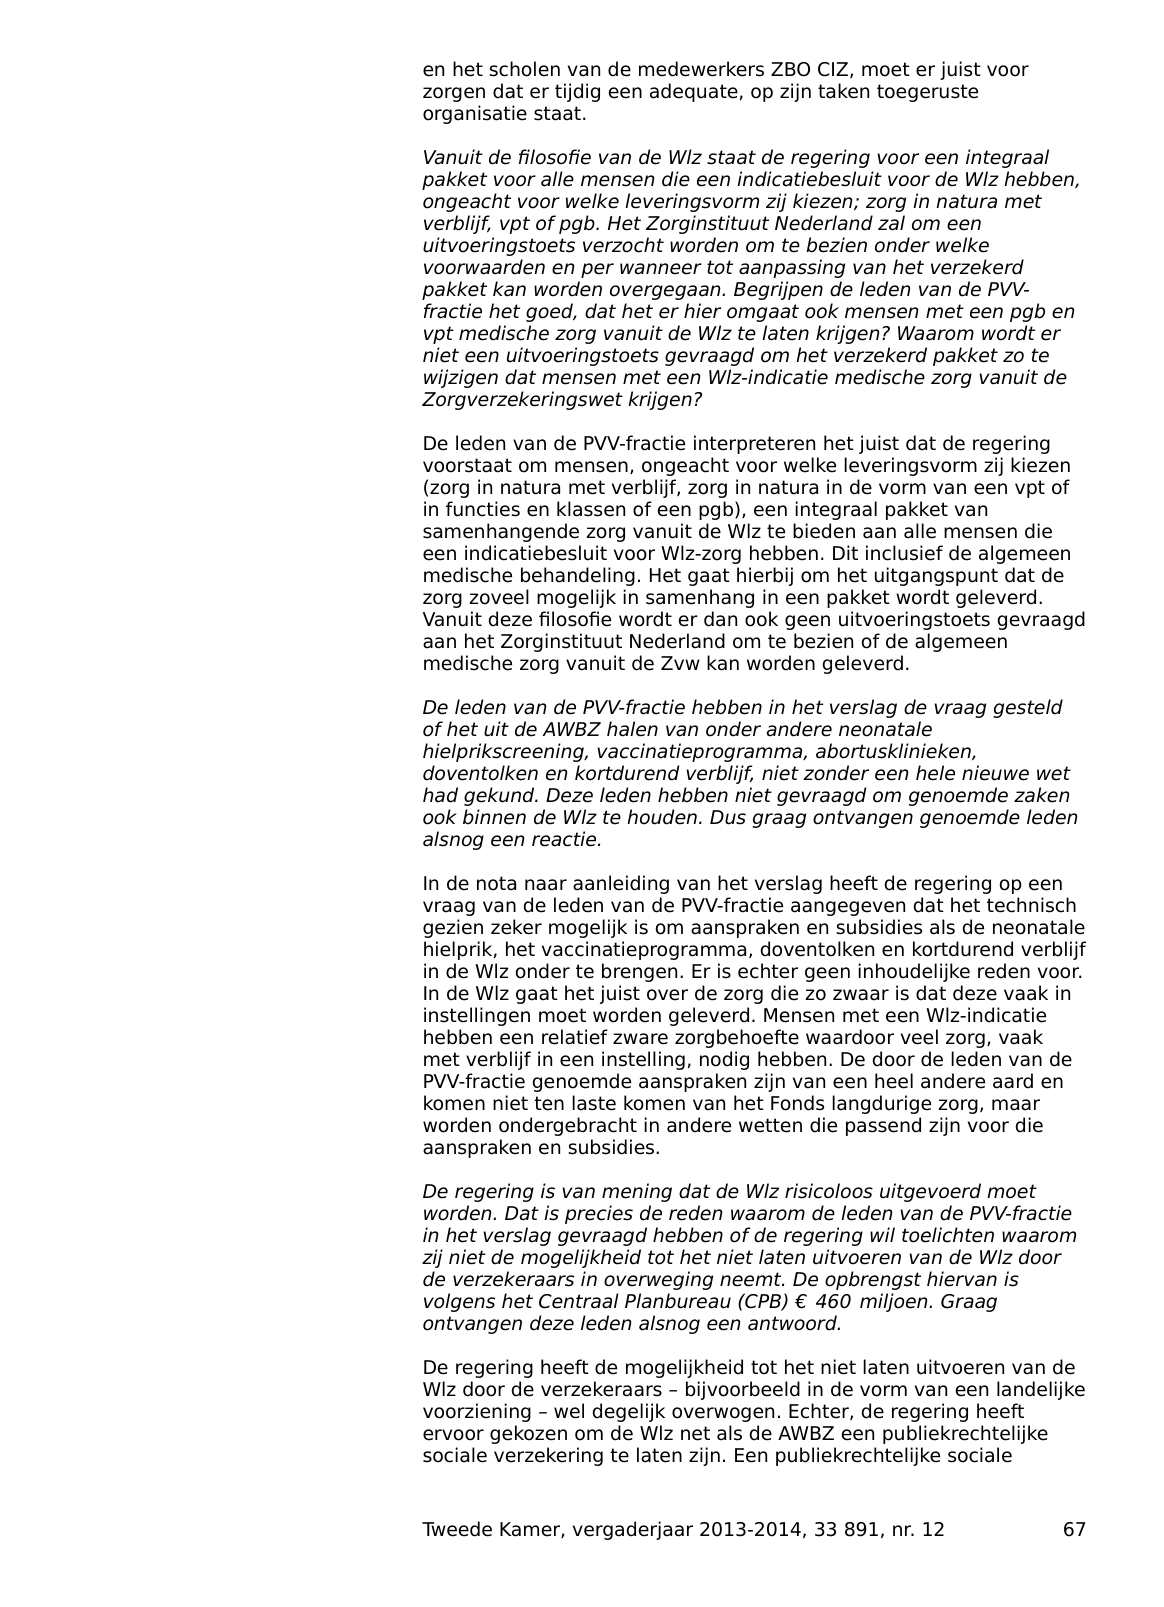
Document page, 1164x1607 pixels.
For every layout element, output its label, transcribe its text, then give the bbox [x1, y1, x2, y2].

text De regering heeft de mogelijkheid tot het niet laten uitvoeren van de Wlz door de verzekeraars – bijvoorbeeld in de vorm van een landelijke voorziening – wel degelijk overwogen. Echter, de regering heeft ervoor gekozen om de Wlz net als de AWBZ een publiekrechtelijke sociale verzekering te laten zijn. Een publiekrechtelijke sociale [422, 1357, 1087, 1467]
text De regering is van mening dat de Wlz risicoloos uitgevoerd moet worden. Dat is precies de reden waarom de leden van de PVV-fractie in het verslag gevraagd hebben of de regering wil toelichten waarom zij niet de mogelijkheid tot het niet laten uitvoeren van de Wlz door de verzekeraars in overweging neemt. De opbrengst hiervan is volgens het Centraal Planbureau (CPB) € 460 miljoen. Graag ontvangen deze leden alsnog een antwoord. [422, 1181, 1087, 1335]
text De leden van de PVV-fractie interpreteren het juist dat de regering voorstaat om mensen, ongeacht voor welke leveringsvorm zij kiezen (zorg in natura met verblijf, zorg in natura in de vorm van een vpt of in functies en klassen of een pgb), een integraal pakket van samenhangende zorg vanuit de Wlz te bieden aan alle mensen die een indicatiebesluit voor Wlz-zorg hebben. Dit inclusief de algemeen medische behandeling. Het gaat hierbij om het uitgangspunt dat de zorg zoveel mogelijk in samenhang in een pakket wordt geleverd. Vanuit deze filosofie wordt er dan ook geen uitvoeringstoets gevraagd aan het Zorginstituut Nederland om te bezien of de algemeen medische zorg vanuit de Zvw kan worden geleverd. [422, 433, 1087, 675]
text In de nota naar aanleiding van het verslag heeft de regering op een vraag van de leden van de PVV-fractie aangegeven dat het technisch gezien zeker mogelijk is om aanspraken en subsidies als de neonatale hielprik, het vaccinatieprogramma, doventolken en kortdurend verblijf in de Wlz onder te brengen. Er is echter geen inhoudelijke reden voor. In de Wlz gaat het juist over de zorg die zo zwaar is dat deze vaak in instellingen moet worden geleverd. Mensen met een Wlz-indicatie hebben een relatief zware zorgbehoefte waardoor veel zorg, vaak met verblijf in een instelling, nodig hebben. De door de leden van de PVV-fractie genoemde aanspraken zijn van een heel andere aard en komen niet ten laste komen van het Fonds langdurige zorg, maar worden ondergebracht in andere wetten die passend zijn voor die aanspraken en subsidies. [422, 873, 1087, 1159]
text Vanuit de filosofie van de Wlz staat de regering voor een integraal pakket voor alle mensen die een indicatiebesluit voor de Wlz hebben, ongeacht voor welke leveringsvorm zij kiezen; zorg in natura met verblijf, vpt of pgb. Het Zorginstituut Nederland zal om een uitvoeringstoets verzocht worden om te bezien onder welke voorwaarden en per wanneer tot aanpassing van het verzekerd pakket kan worden overgegaan. Begrijpen de leden van de PVV-fractie het goed, dat het er hier omgaat ook mensen met een pgb en vpt medische zorg vanuit de Wlz te laten krijgen? Waarom wordt er niet een uitvoeringstoets gevraagd om het verzekerd pakket zo te wijzigen dat mensen met een Wlz-indicatie medische zorg vanuit de Zorgverzekeringswet krijgen? [422, 147, 1087, 411]
text en het scholen van de medewerkers ZBO CIZ, moet er juist voor zorgen dat er tijdig een adequate, op zijn taken toegeruste organisatie staat. [422, 59, 1087, 125]
text De leden van de PVV-fractie hebben in het verslag de vraag gesteld of het uit de AWBZ halen van onder andere neonatale hielprikscreening, vaccinatieprogramma, abortusklinieken, doventolken en kortdurend verblijf, niet zonder een hele nieuwe wet had gekund. Deze leden hebben niet gevraagd om genoemde zaken ook binnen de Wlz te houden. Dus graag ontvangen genoemde leden alsnog een reactie. [422, 697, 1087, 851]
